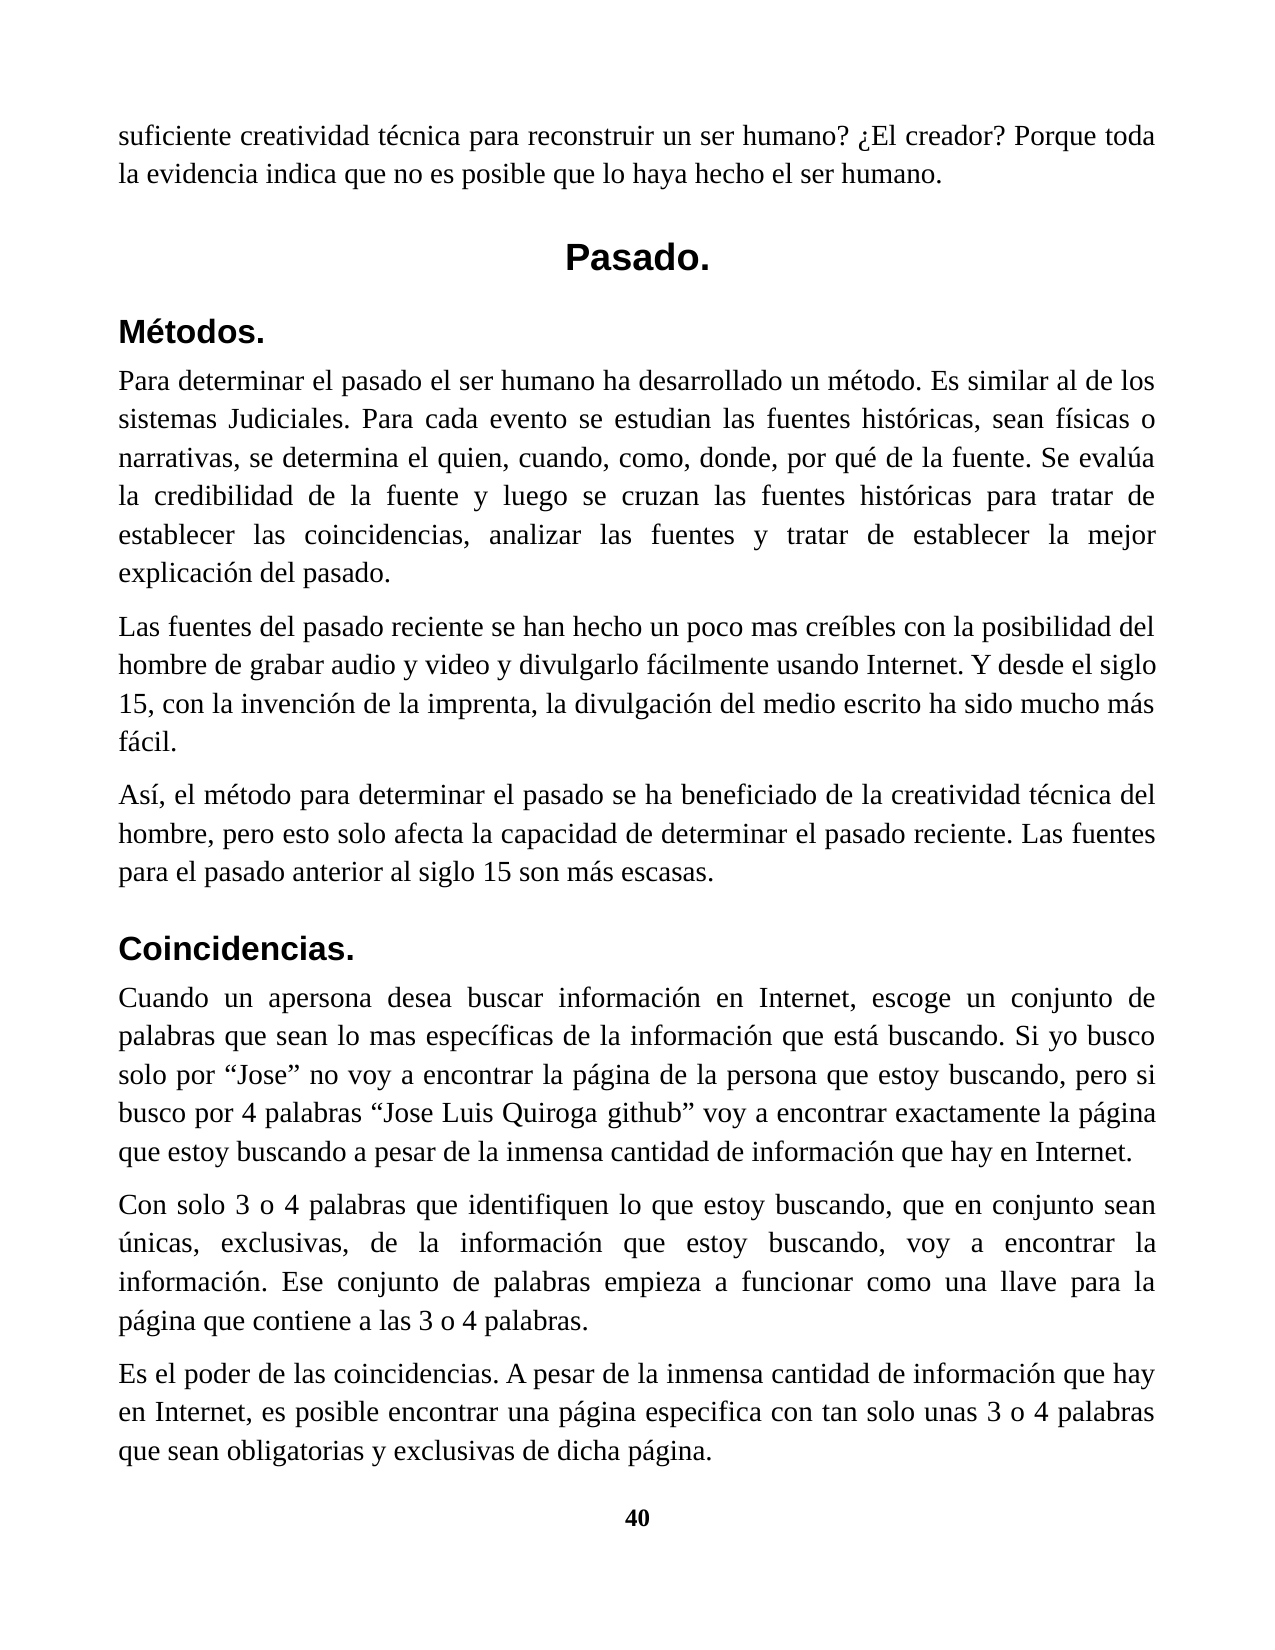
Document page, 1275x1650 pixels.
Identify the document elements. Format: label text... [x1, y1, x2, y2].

subtitle Pasado. [118, 235, 1157, 278]
text Para determinar el pasado el ser humano ha desarrollado un método. Es similar al de los sistemas Judiciales. Para cada evento se estudian las fuentes históricas, sean físicas o narrativas, se determina el quien, cuando, como, donde, por qué de la fuente. Se evalúa la credibilidad de la fuente y luego se cruzan las fuentes históricas para tratar de establecer las coincidencias, analizar las fuentes y tratar de establecer la mejor explicación del pasado. [118, 363, 1157, 589]
subtitle Coincidencias. [118, 928, 1157, 967]
text Cuando un apersona desea buscar información en Internet, escoge un conjunto de palabras que sean lo mas específicas de la información que está buscando. Si yo busco solo por “Jose” no voy a encontrar la página de la persona que estoy buscando, pero si busco por 4 palabras “Jose Luis Quiroga github” voy a encontrar exactamente la página que estoy buscando a pesar de la inmensa cantidad de información que hay en Internet. [118, 980, 1157, 1167]
text Es el poder de las coincidencias. A pesar de la inmensa cantidad de información que hay en Internet, es posible encontrar una página especifica con tan solo unas 3 o 4 palabras que sean obligatorias y exclusivas de dicha página. [118, 1356, 1157, 1466]
subtitle Métodos. [118, 312, 1157, 350]
text Las fuentes del pasado reciente se han hecho un poco mas creíbles con la posibilidad del hombre de grabar audio y video y divulgarlo fácilmente usando Internet. Y desde el siglo 15, con la invención de la imprenta, la divulgación del medio escrito ha sido mucho más fácil. [118, 609, 1157, 758]
text suficiente creatividad técnica para reconstruir un ser humano? ¿El creador? Porque toda la evidencia indica que no es posible que lo haya hecho el ser humano. [118, 118, 1157, 190]
text Con solo 3 o 4 palabras que identifiquen lo que estoy buscando, que en conjunto sean únicas, exclusivas, de la información que estoy buscando, voy a encontrar la información. Ese conjunto de palabras empieza a funcionar como una llave para la página que contiene a las 3 o 4 palabras. [118, 1187, 1157, 1336]
text Así, el método para determinar el pasado se ha beneficiado de la creatividad técnica del hombre, pero esto solo afecta la capacidad de determinar el pasado reciente. Las fuentes para el pasado anterior al siglo 15 son más escasas. [118, 777, 1157, 888]
